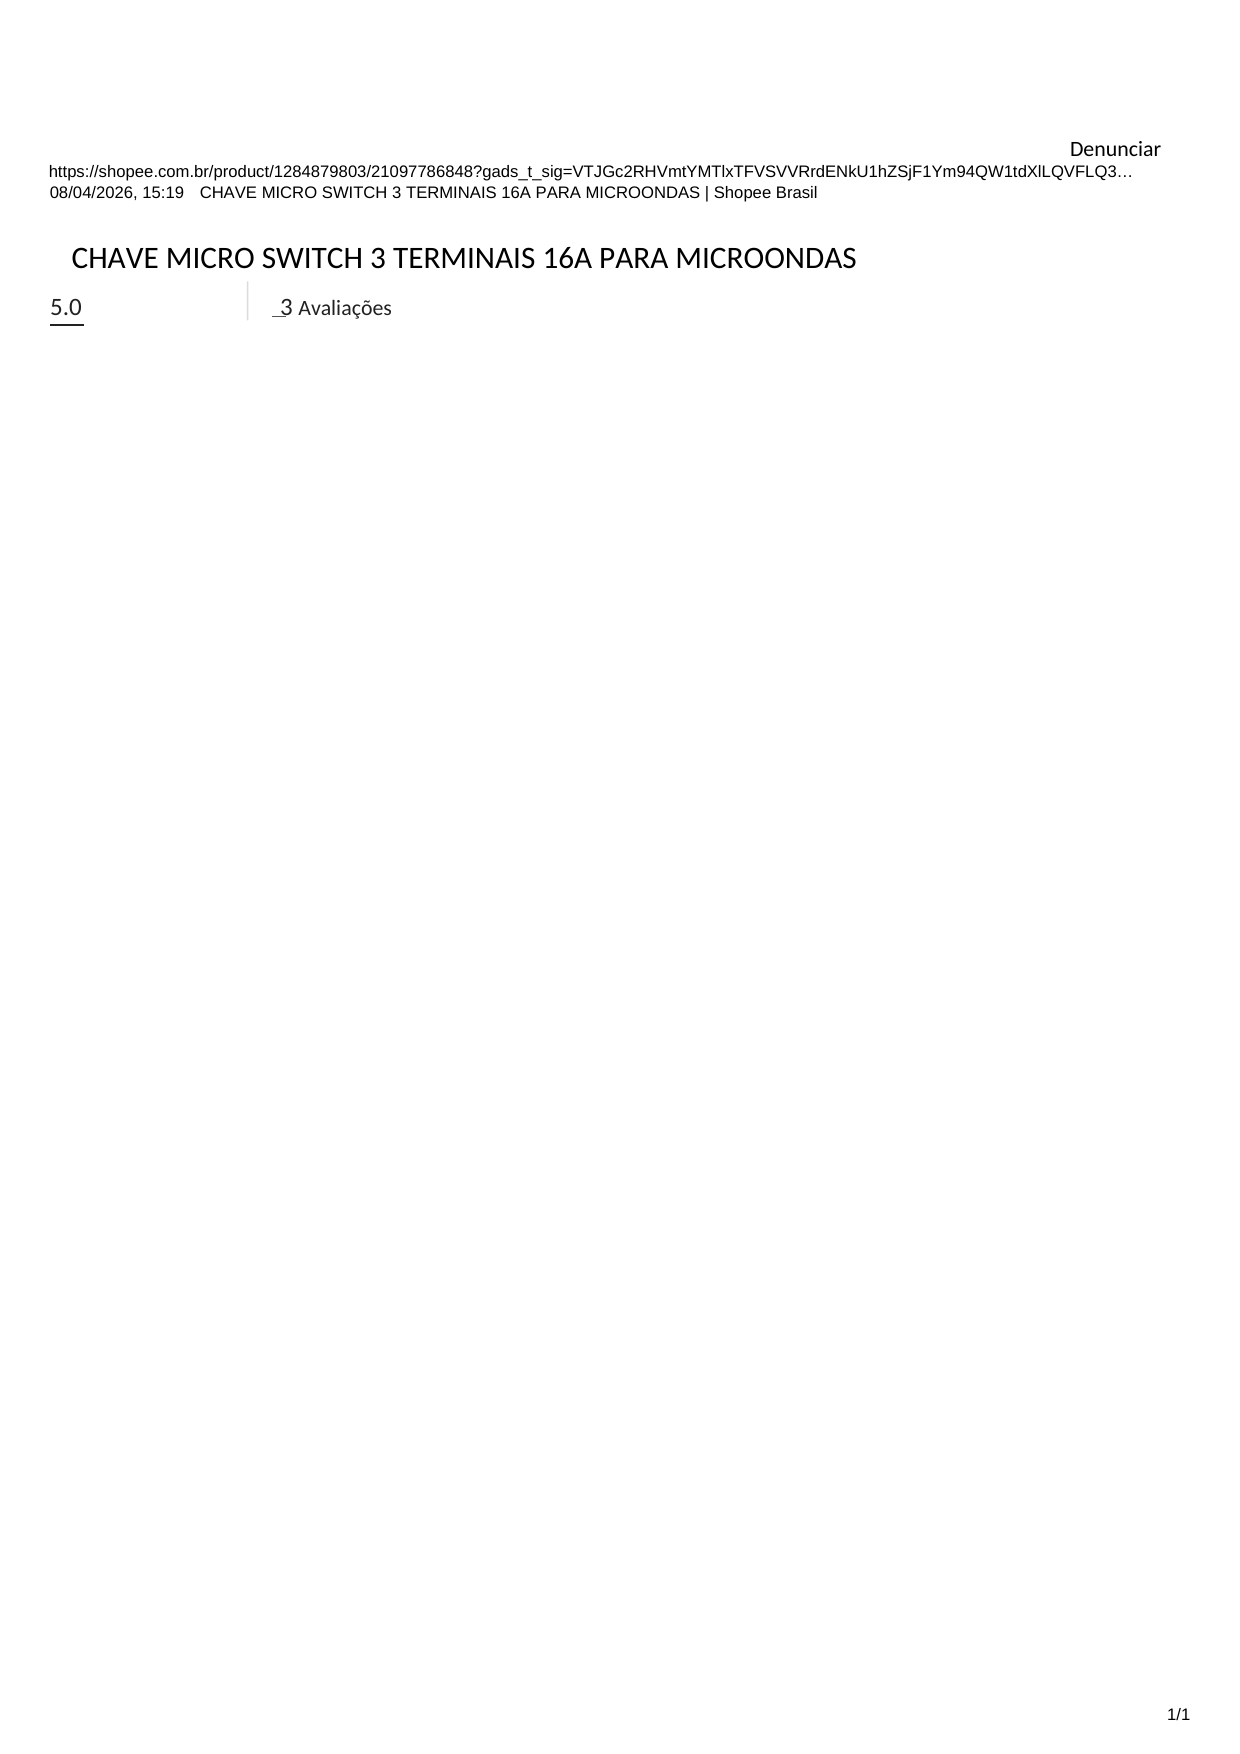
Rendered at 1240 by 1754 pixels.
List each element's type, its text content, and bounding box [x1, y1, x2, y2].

subtitle CHAVE MICRO SWITCH 3 TERMINAIS 16A PARA MICROONDAS [71, 238, 1139, 276]
text 5.0 [50, 291, 246, 321]
text https://shopee.com.br/product/1284879803/21097786848?gads_t_sig=VTJGc2RHVmtYMTlxTFVSVVRrdENkU1hZSjF1Ym94QW1tdXlLQVFLQ3… 08/04/2026, 15:19 CHAVE MICRO SWITCH 3 TERMINAIS 16A PARA MICROONDAS | Shopee Brasil [48, 162, 1139, 202]
text 3 Avaliações [249, 291, 1139, 321]
